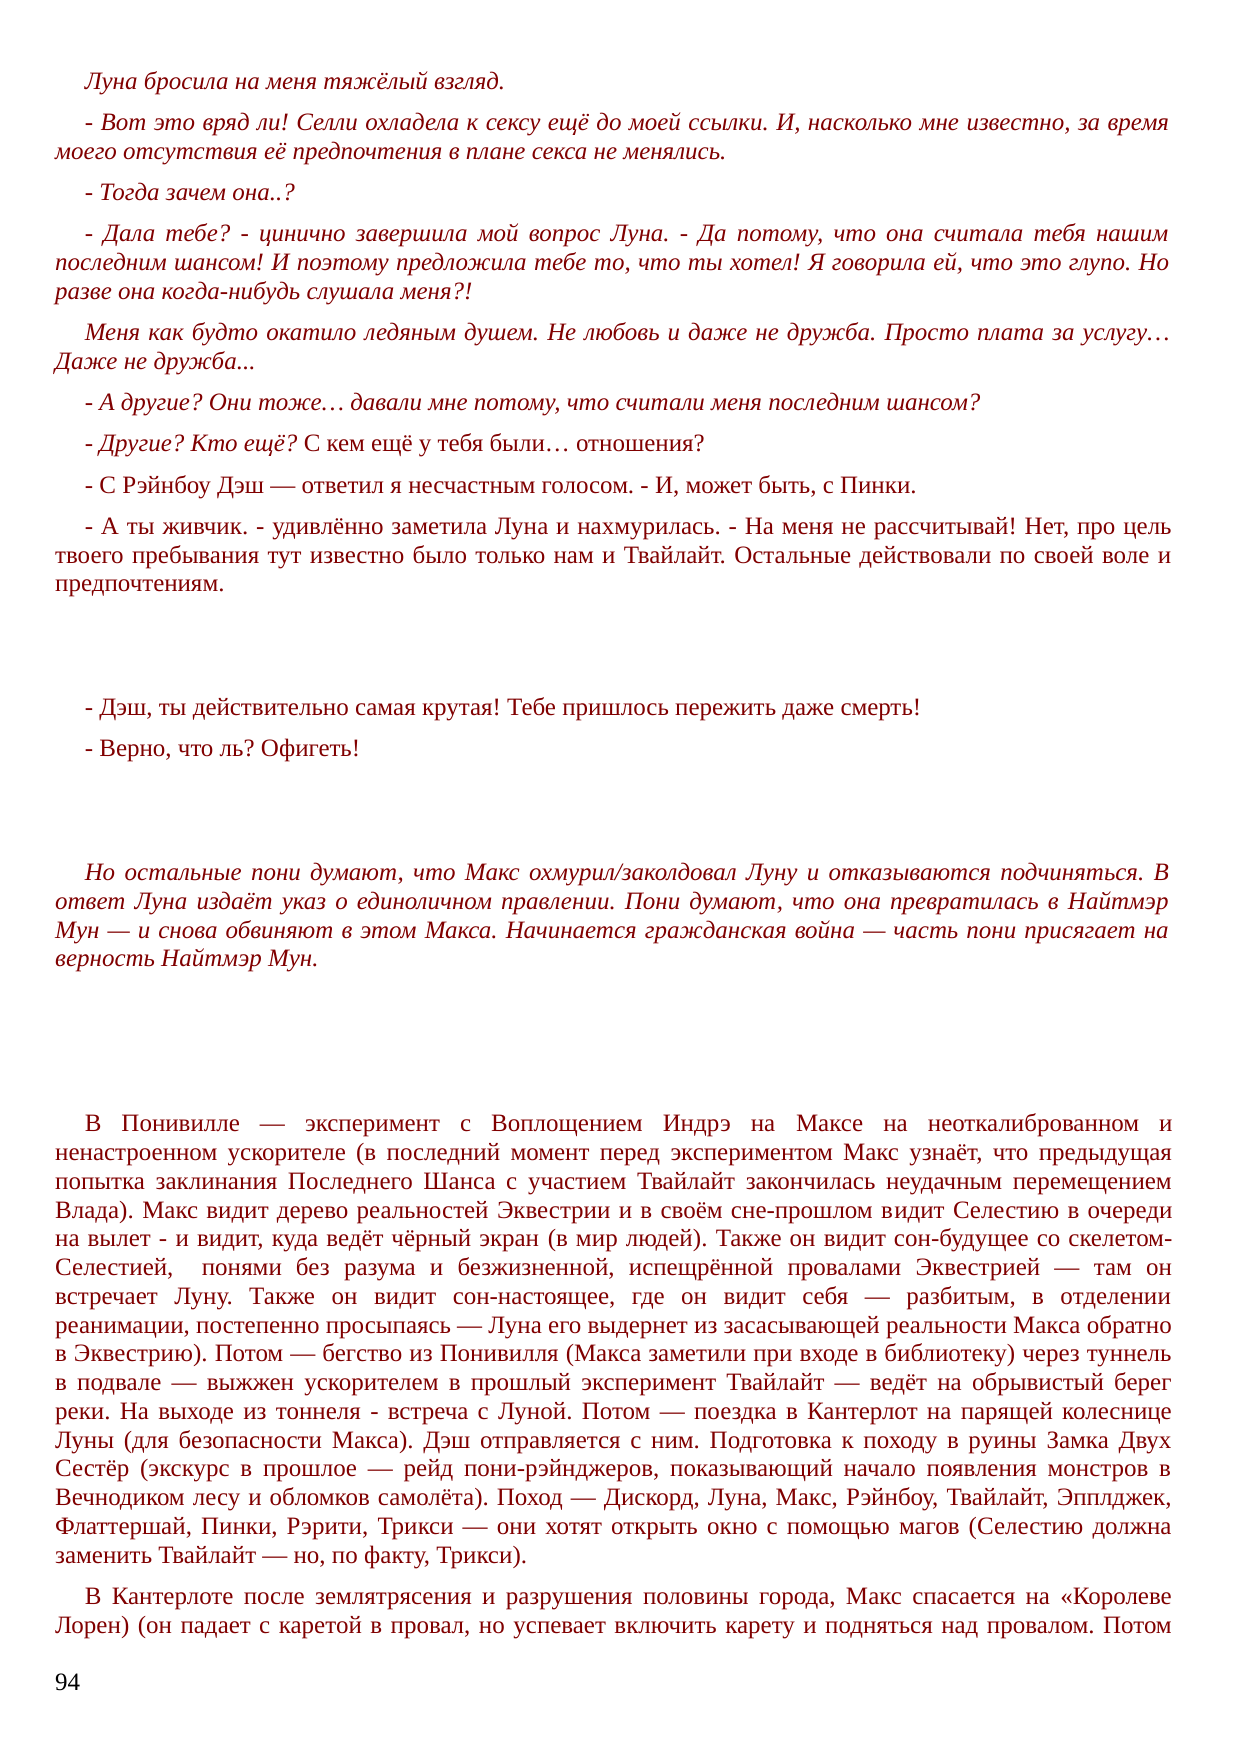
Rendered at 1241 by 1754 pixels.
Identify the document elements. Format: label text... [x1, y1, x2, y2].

text В Кантерлоте после землятрясения и разрушения половины города, Макс спасается на «Королеве Лорен) (он падает с каретой в провал, но успевает включить карету и подняться над провалом. Потом [55, 1581, 1173, 1638]
text Луна бросила на меня тяжёлый взгляд. [55, 66, 1173, 95]
text Но остальные пони думают, что Макс охмурил/заколдовал Луну и отказываются подчиняться. В ответ Луна издаёт указ о единоличном правлении. Пони думают, что она превратилась в Найтмэр Мун — и снова обвиняют в этом Макса. Начинается гражданская война — часть пони присягает на верность Найтмэр Мун. [55, 857, 1173, 972]
text - Дэш, ты действительно самая крутая! Тебе пришлось пережить даже смерть! [55, 692, 1173, 721]
text - С Рэйнбоу Дэш — ответил я несчастным голосом. - И, может быть, с Пинки. [55, 470, 1173, 498]
text - А другие? Они тоже… давали мне потому, что считали меня последним шансом? [55, 387, 1173, 416]
text - Тогда зачем она..? [55, 177, 1173, 206]
text - А ты живчик. - удивлённо заметила Луна и нахмурилась. - На меня не рассчитывай! Нет, про цель твоего пребывания тут известно было только нам и Твайлайт. Остальные действовали по своей воле и предпочтениям. [55, 511, 1173, 597]
text В Понивилле — эксперимент с Воплощением Индрэ на Максе на неоткалиброванном и ненастроенном ускорителе (в последний момент перед экспериментом Макс узнаёт, что предыдущая попытка заклинания Последнего Шанса с участием Твайлайт закончилась неудачным перемещением Влада). Макс видит дерево реальностей Эквестрии и в своём сне-прошлом видит Селестию в очереди на вылет - и видит, куда ведёт чёрный экран (в мир людей). Также он видит сон-будущее со скелетом-Селестией, понями без разума и безжизненной, испещрённой провалами Эквестрией — там он встречает Луну. Также он видит сон-настоящее, где он видит себя — разбитым, в отделении реанимации, постепенно просыпаясь — Луна его выдернет из засасывающей реальности Макса обратно в Эквестрию). Потом — бегство из Понивилля (Макса заметили при входе в библиотеку) через туннель в подвале — выжжен ускорителем в прошлый эксперимент Твайлайт — ведёт на обрывистый берег реки. На выходе из тоннеля - встреча с Луной. Потом — поездка в Кантерлот на парящей колеснице Луны (для безопасности Макса). Дэш отправляется с ним. Подготовка к походу в руины Замка Двух Сестёр (экскурс в прошлое — рейд пони-рэйнджеров, показывающий начало появления монстров в Вечнодиком лесу и обломков самолёта). Поход — Дискорд, Луна, Макс, Рэйнбоу, Твайлайт, Эпплджек, Флаттершай, Пинки, Рэрити, Трикси — они хотят открыть окно с помощью магов (Селестию должна заменить Твайлайт — но, по факту, Трикси). [55, 1108, 1173, 1568]
text Меня как будто окатило ледяным душем. Не любовь и даже не дружба. Просто плата за услугу… Даже не дружба... [55, 317, 1173, 375]
text - Дала тебе? - цинично завершила мой вопрос Луна. - Да потому, что она считала тебя нашим последним шансом! И поэтому предложила тебе то, что ты хотел! Я говорила ей, что это глупо. Но разве она когда-нибудь слушала меня?! [55, 218, 1173, 305]
text - Другие? Кто ещё? С кем ещё у тебя были… отношения? [55, 428, 1173, 457]
text - Вот это вряд ли! Селли охладела к сексу ещё до моей ссылки. И, насколько мне известно, за время моего отсутствия её предпочтения в плане секса не менялись. [55, 107, 1173, 165]
text - Верно, что ль? Офигеть! [55, 733, 1173, 762]
